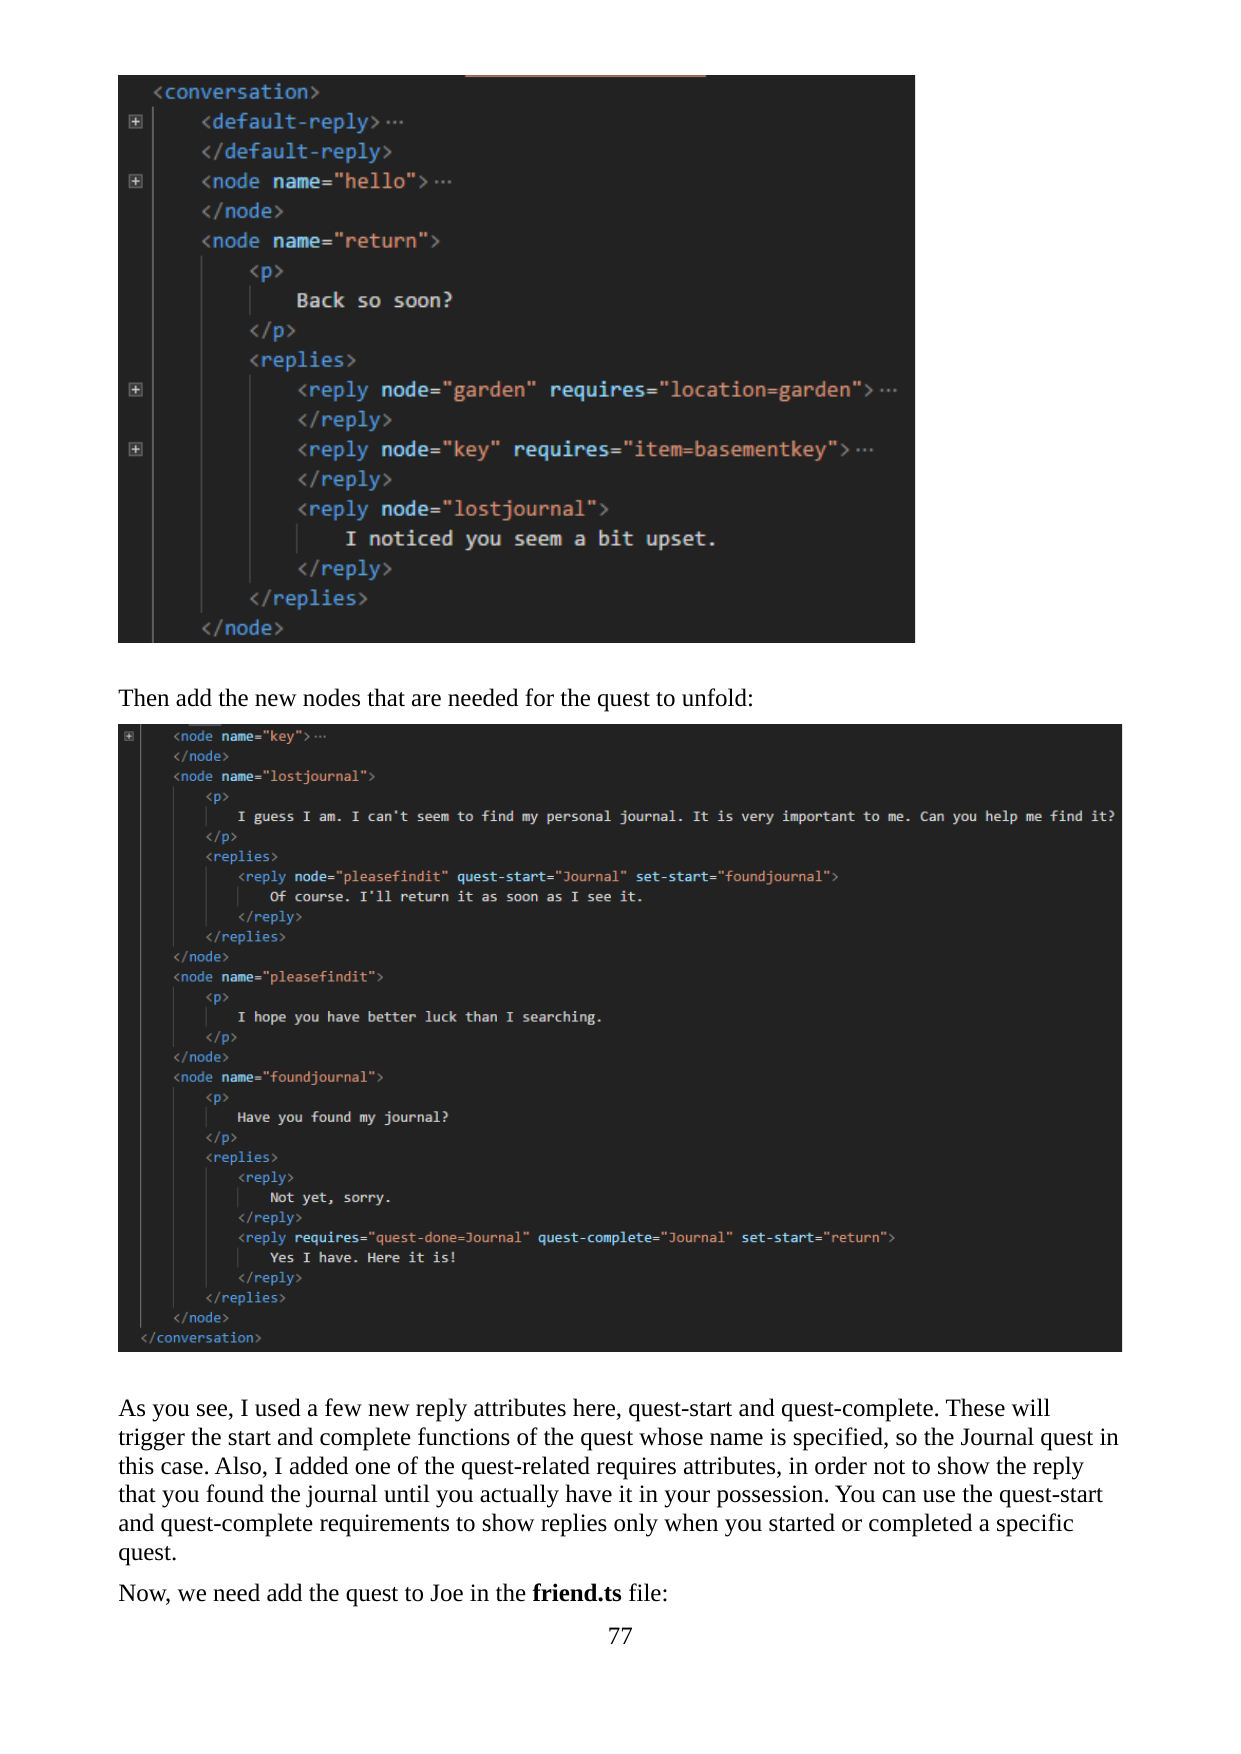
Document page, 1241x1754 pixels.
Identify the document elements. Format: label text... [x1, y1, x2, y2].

text As you see, I used a few new reply attributes here, quest-start and quest-complete. These will trigger the start and complete functions of the quest whose name is specified, so the Journal quest in this case. Also, I added one of the quest-related requires attributes, in order not to show the reply that you found the journal until you actually have it in your possession. You can use the quest-start and quest-complete requirements to show replies only when you started or completed a specific quest. [118, 1393, 1122, 1566]
text Now, we need add the quest to Joe in the friend.ts file: [118, 1578, 1122, 1607]
text Then add the new nodes that are needed for the quest to unfold: [118, 683, 1122, 712]
